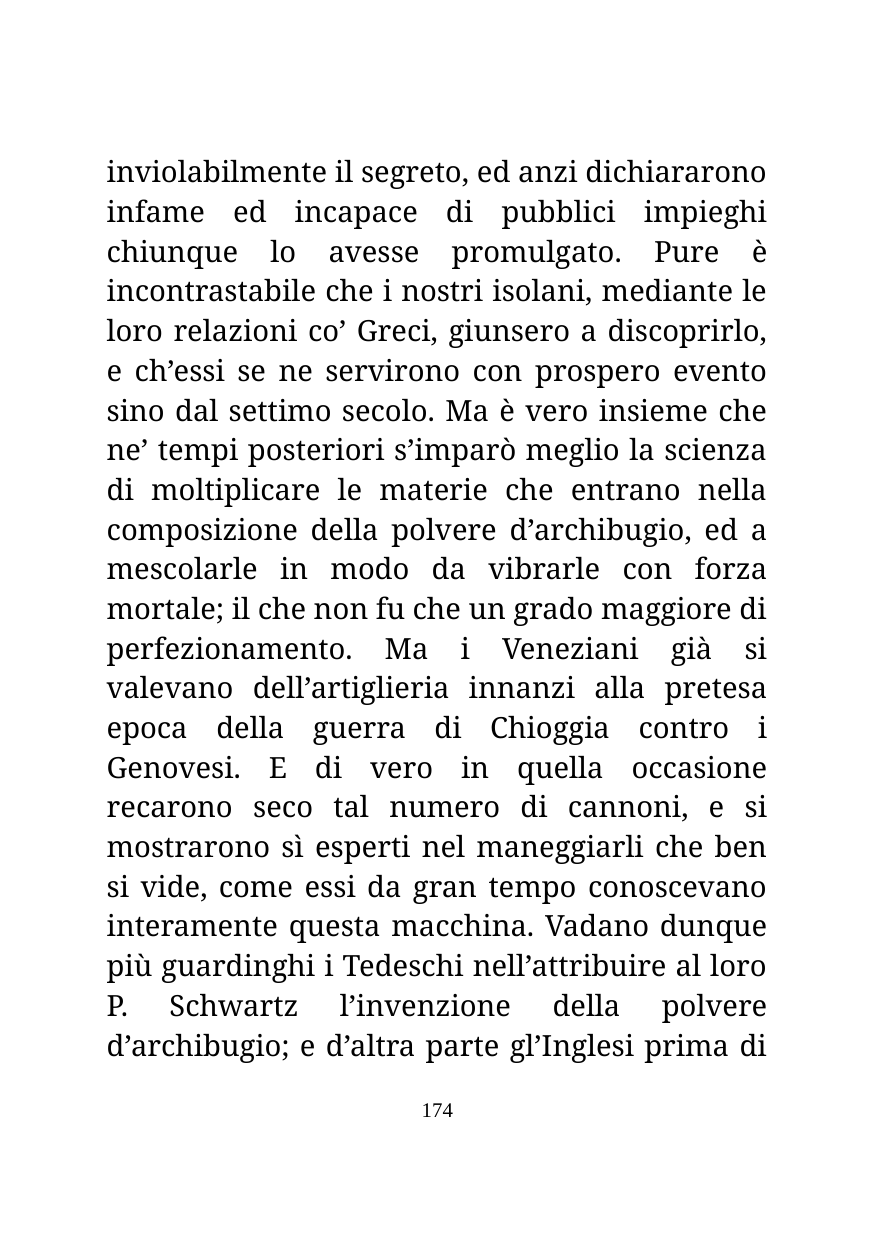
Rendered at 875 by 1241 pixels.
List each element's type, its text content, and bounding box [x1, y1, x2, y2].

text inviolabilmente il segreto, ed anzi dichiararono infame ed incapace di pubblici impieghi chiunque lo avesse promulgato. Pure è incontrastabile che i nostri isolani, mediante le loro relazioni co’ Greci, giunsero a discoprirlo, e ch’essi se ne servirono con prospero evento sino dal settimo secolo. Ma è vero insieme che ne’ tempi posteriori s’imparò meglio la scienza di moltiplicare le materie che entrano nella composizione della polvere d’archibugio, ed a mescolarle in modo da vibrarle con forza mortale; il che non fu che un grado maggiore di perfezionamento. Ma i Veneziani già si valevano dell’artiglieria innanzi alla pretesa epoca della guerra di Chioggia contro i Genovesi. E di vero in quella occasione recarono seco tal numero di cannoni, e si mostrarono sì esperti nel maneggiarli che ben si vide, come essi da gran tempo conoscevano interamente questa macchina. Vadano dunque più guardinghi i Tedeschi nell’attribuire al loro P. Schwartz l’invenzione della polvere d’archibugio; e d’altra parte gl’Inglesi prima di [106, 152, 768, 1064]
